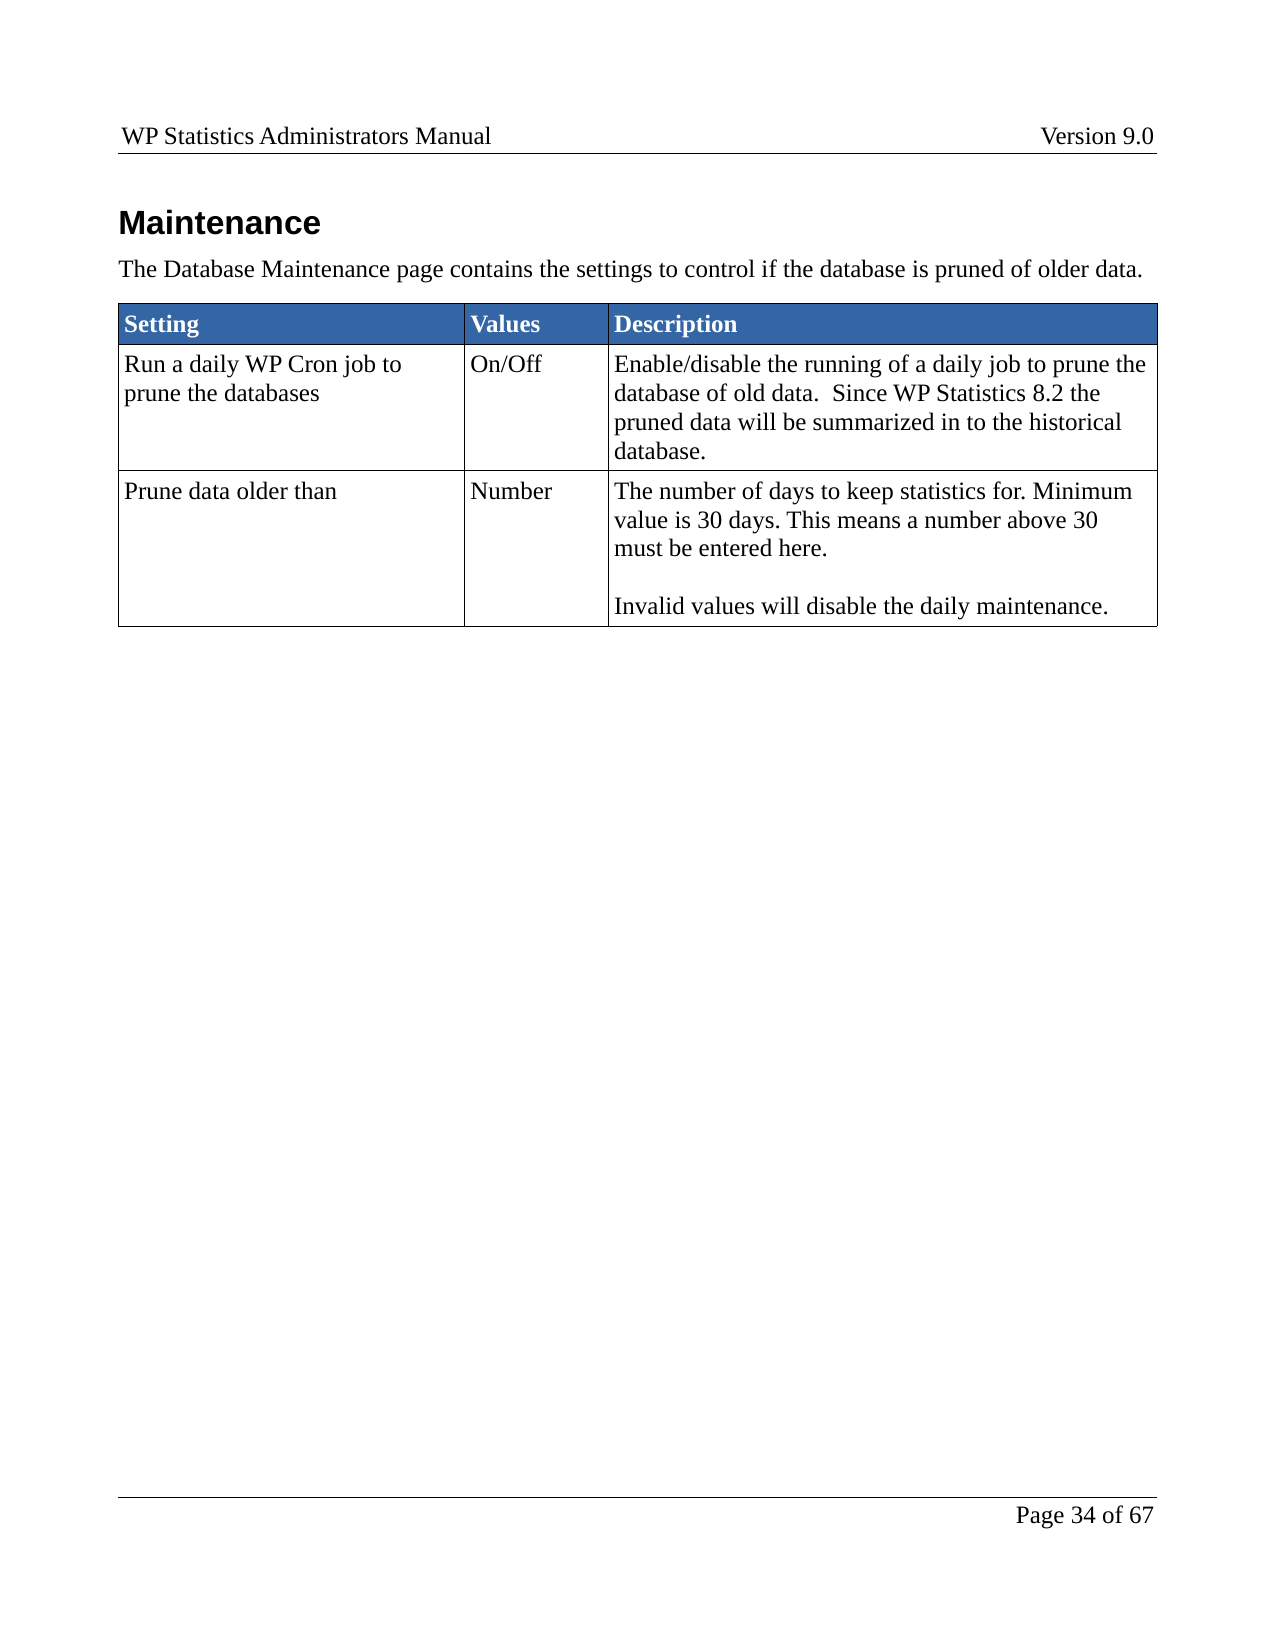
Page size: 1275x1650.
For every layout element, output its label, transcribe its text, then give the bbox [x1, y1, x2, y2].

subtitle Maintenance [118, 203, 1157, 242]
table_cell Number [465, 471, 608, 626]
table_cell Enable/disable the running of a daily job to prune the database of old data. Since WP Statistics 8.2 the pruned data will be summarized in to the historical database. [609, 345, 1157, 470]
table_header Description [609, 304, 1157, 344]
table_header Values [465, 304, 608, 344]
text The Database Maintenance page contains the settings to control if the database is pruned of older data. [118, 254, 1157, 283]
table_header Setting [119, 304, 464, 344]
table_cell The number of days to keep statistics for. Minimum value is 30 days. This means a number above 30 must be entered here. Invalid values will disable the daily maintenance. [609, 471, 1157, 626]
table_cell Run a daily WP Cron job to prune the databases [119, 345, 464, 470]
table_cell On/Off [465, 345, 608, 470]
table_cell Prune data older than [119, 471, 464, 626]
